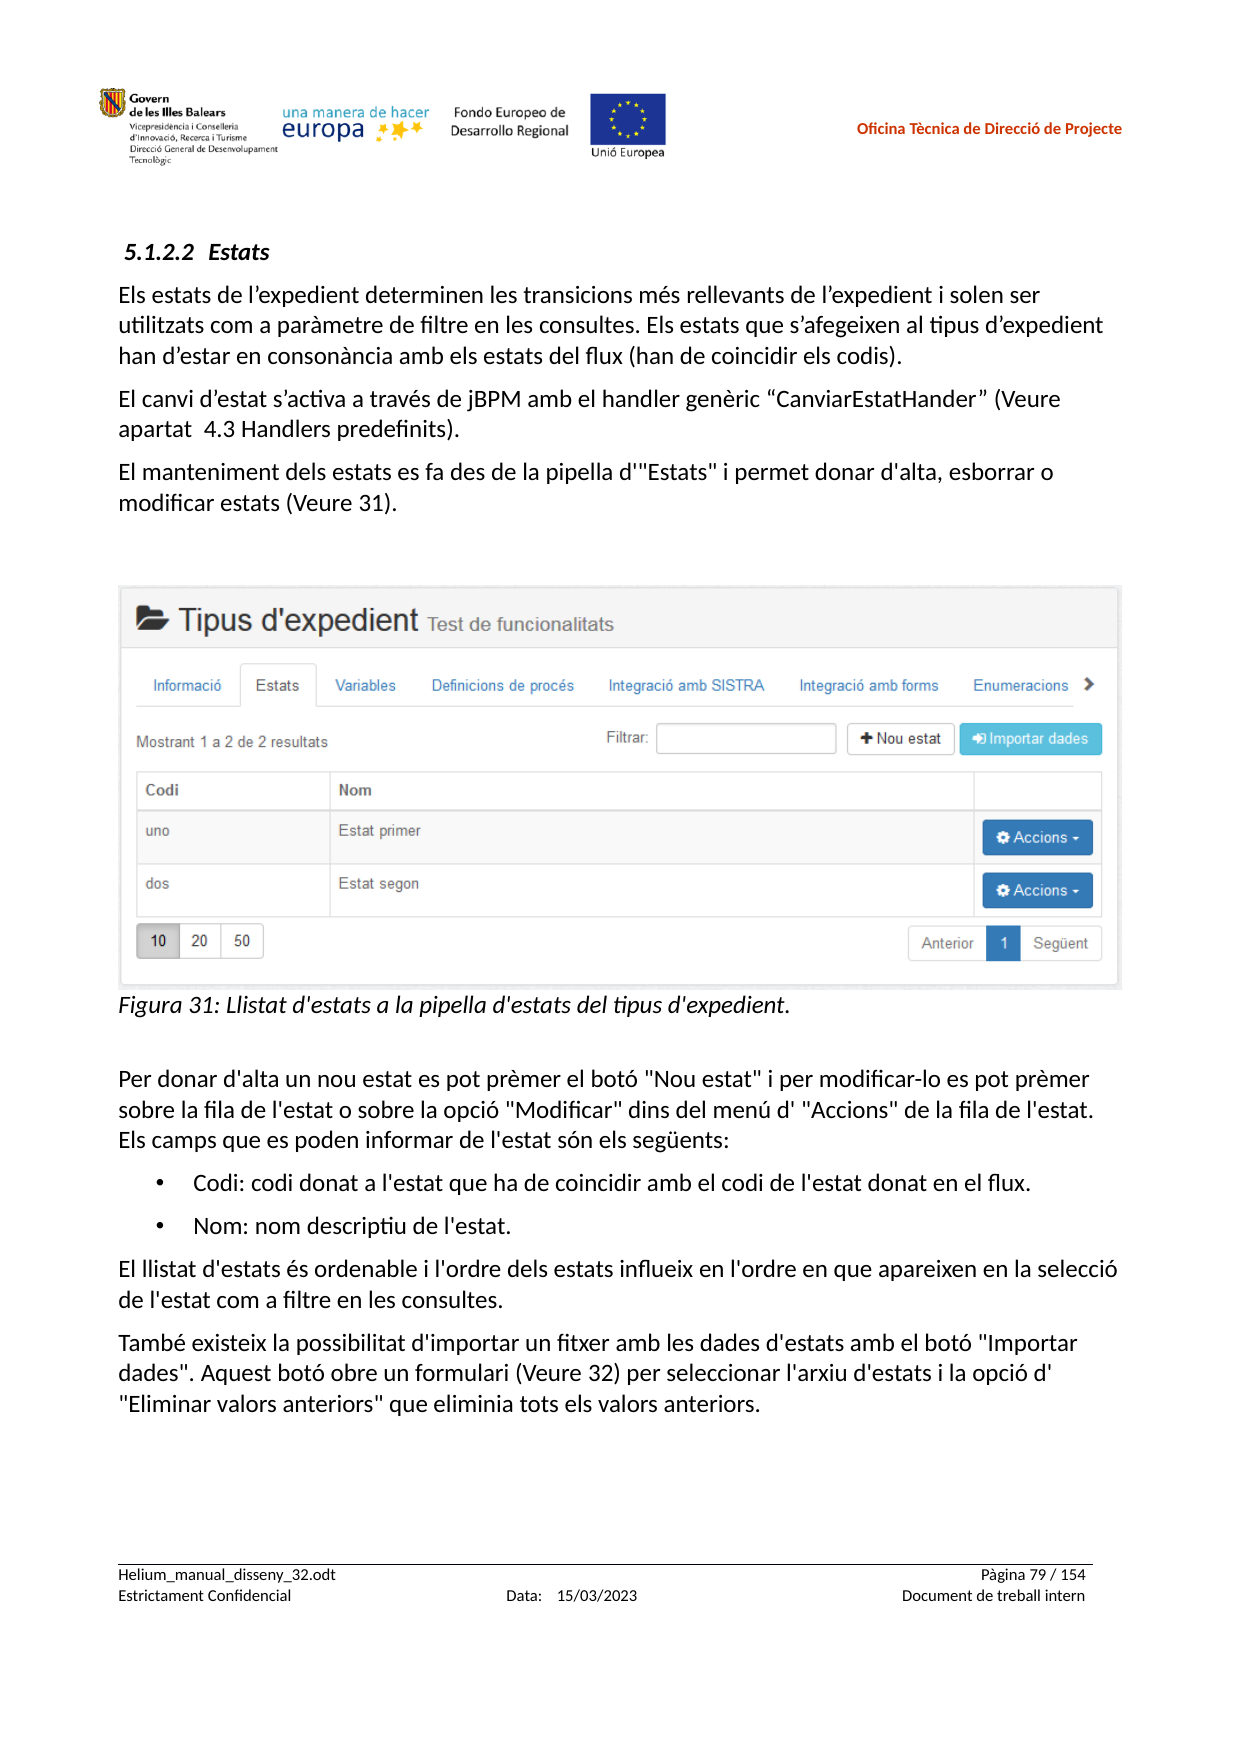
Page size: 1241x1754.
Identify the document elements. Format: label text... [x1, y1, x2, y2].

picture [99, 87, 668, 166]
subtitle Estats [118, 236, 1122, 266]
text També existeix la possibilitat d'importar un fitxer amb les dades d'estats amb el botó "Importar dades". Aquest botó obre un formulari (Veure 32) per seleccionar l'arxiu d'estats i la opció d' "Eliminar valors anteriors" que eliminia tots els valors anteriors. [118, 1327, 1122, 1418]
list Codi: codi donat a l'estat que ha de coincidir amb el codi de l'estat donat en el flux. [156, 1167, 1122, 1198]
list Nom: nom descriptiu de l'estat. [156, 1210, 1122, 1241]
text El llistat d'estats és ordenable i l'ordre dels estats influeix en l'ordre en que apareixen en la selecció de l'estat com a filtre en les consultes. [118, 1253, 1122, 1314]
text Figura 31: Llistat d'estats a la pipella d'estats del tipus d'expedient. [118, 990, 1122, 1020]
text Els estats de l’expedient determinen les transicions més rellevants de l’expedient i solen ser utilitzats com a paràmetre de filtre en les consultes. Els estats que s’afegeixen al tipus d’expedient han d’estar en consonància amb els estats del flux (han de coincidir els codis). [118, 279, 1122, 370]
picture [118, 585, 1123, 990]
text El manteniment dels estats es fa des de la pipella d'"Estats" i permet donar d'alta, esborrar o modificar estats (Veure 31). [118, 456, 1122, 517]
text Per donar d'alta un nou estat es pot prèmer el botó "Nou estat" i per modificar-lo es pot prèmer sobre la fila de l'estat o sobre la opció "Modificar" dins del menú d' "Accions" de la fila de l'estat. Els camps que es poden informar de l'estat són els següents: [118, 1063, 1122, 1155]
text El canvi d’estat s’activa a través de jBPM amb el handler genèric “CanviarEstatHander” (Veure apartat 4.3 Handlers predefinits). [118, 383, 1122, 444]
